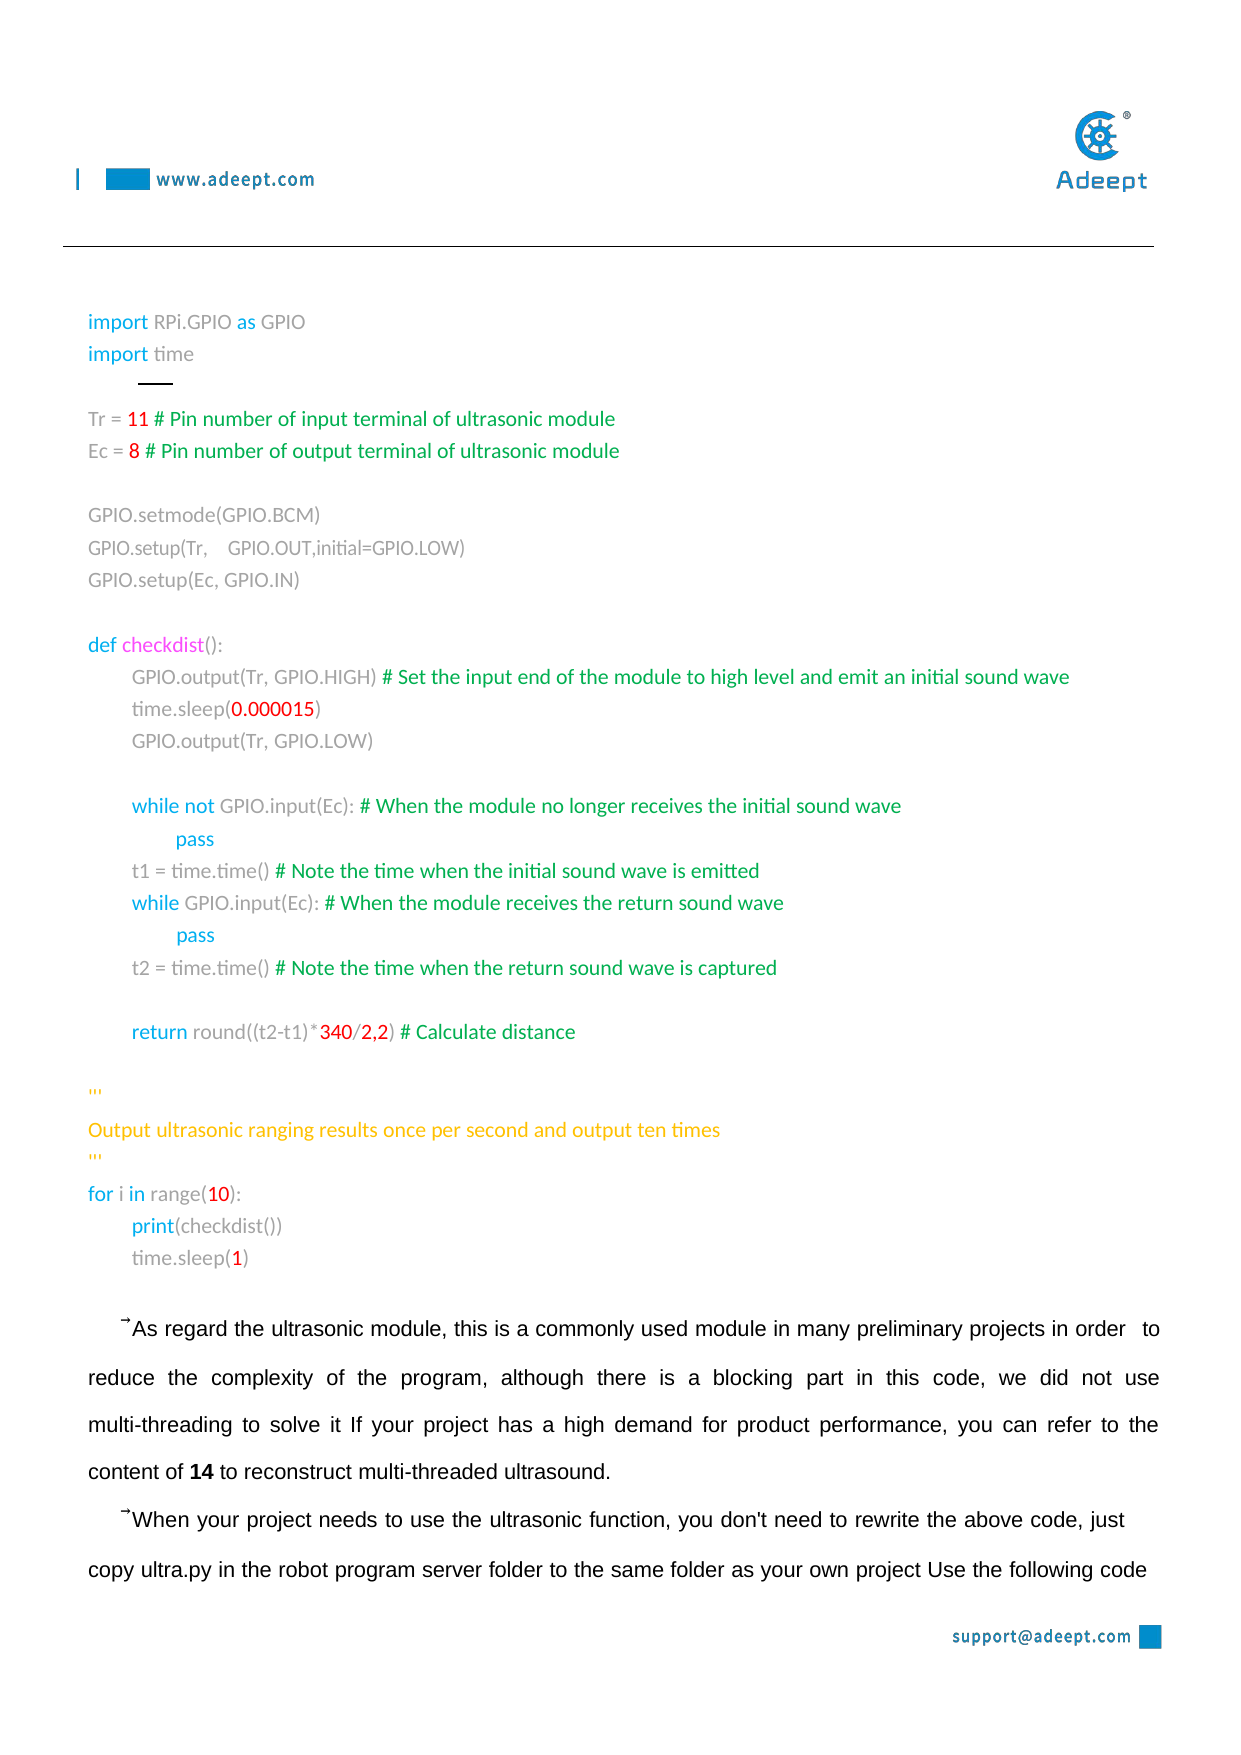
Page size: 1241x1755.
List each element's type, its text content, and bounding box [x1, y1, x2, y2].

text for i in range(10): print(checkdist()) time.sleep(1) [88, 1180, 354, 1271]
text copy ultra.py in the robot program server folder to the same folder as your own project Use the following code [88, 1557, 1160, 1582]
text def checkdist(): [88, 631, 1178, 658]
text ⃗As regard the ultrasonic module, this is a commonly used module in many preliminary projects in order to reduce the complexity of the program, although there is a blocking part in this code, we did not use multi-threading to solve it If your project has a high demand for product performance, you can refer to the content of 14 to reconstruct multi-threaded ultrasound. [88, 1313, 1161, 1484]
text GPIO.setmode(GPIO.BCM) [88, 502, 1178, 528]
text while not GPIO.input(Ec): # When the module no longer receives the initial sound wave pass [132, 793, 930, 851]
text ''' [88, 1083, 1178, 1110]
text import RPi.GPIO as GPIO import time [88, 308, 354, 367]
text t1 = time.time() # Note the time when the initial sound wave is emitted while GPIO.input(Ec): # When the module receives the return sound wave [132, 857, 800, 916]
text Tr = 11 # Pin number of input terminal of ultrasonic module Ec = 8 # Pin number of output terminal of ultrasonic module [88, 405, 620, 464]
text pass [153, 921, 237, 948]
text GPIO.setup(Tr, GPIO.OUT,initial=GPIO.LOW) GPIO.setup(Ec, GPIO.IN) [88, 534, 477, 593]
text t2 = time.time() # Note the time when the return sound wave is captured return round((t2-t1)*340/2,2) # Calculate distance [132, 954, 825, 1045]
text ⃗When your project needs to use the ultrasonic function, you don't need to rewrite the above code, just [88, 1506, 1178, 1533]
text GPIO.output(Tr, GPIO.HIGH) # Set the input end of the module to high level and emit an initial sound wave time.sleep(0.000015) [132, 663, 1160, 722]
text GPIO.output(Tr, GPIO.LOW) [132, 728, 1178, 754]
text Output ultrasonic ranging results once per second and output ten times ''' [88, 1116, 721, 1174]
